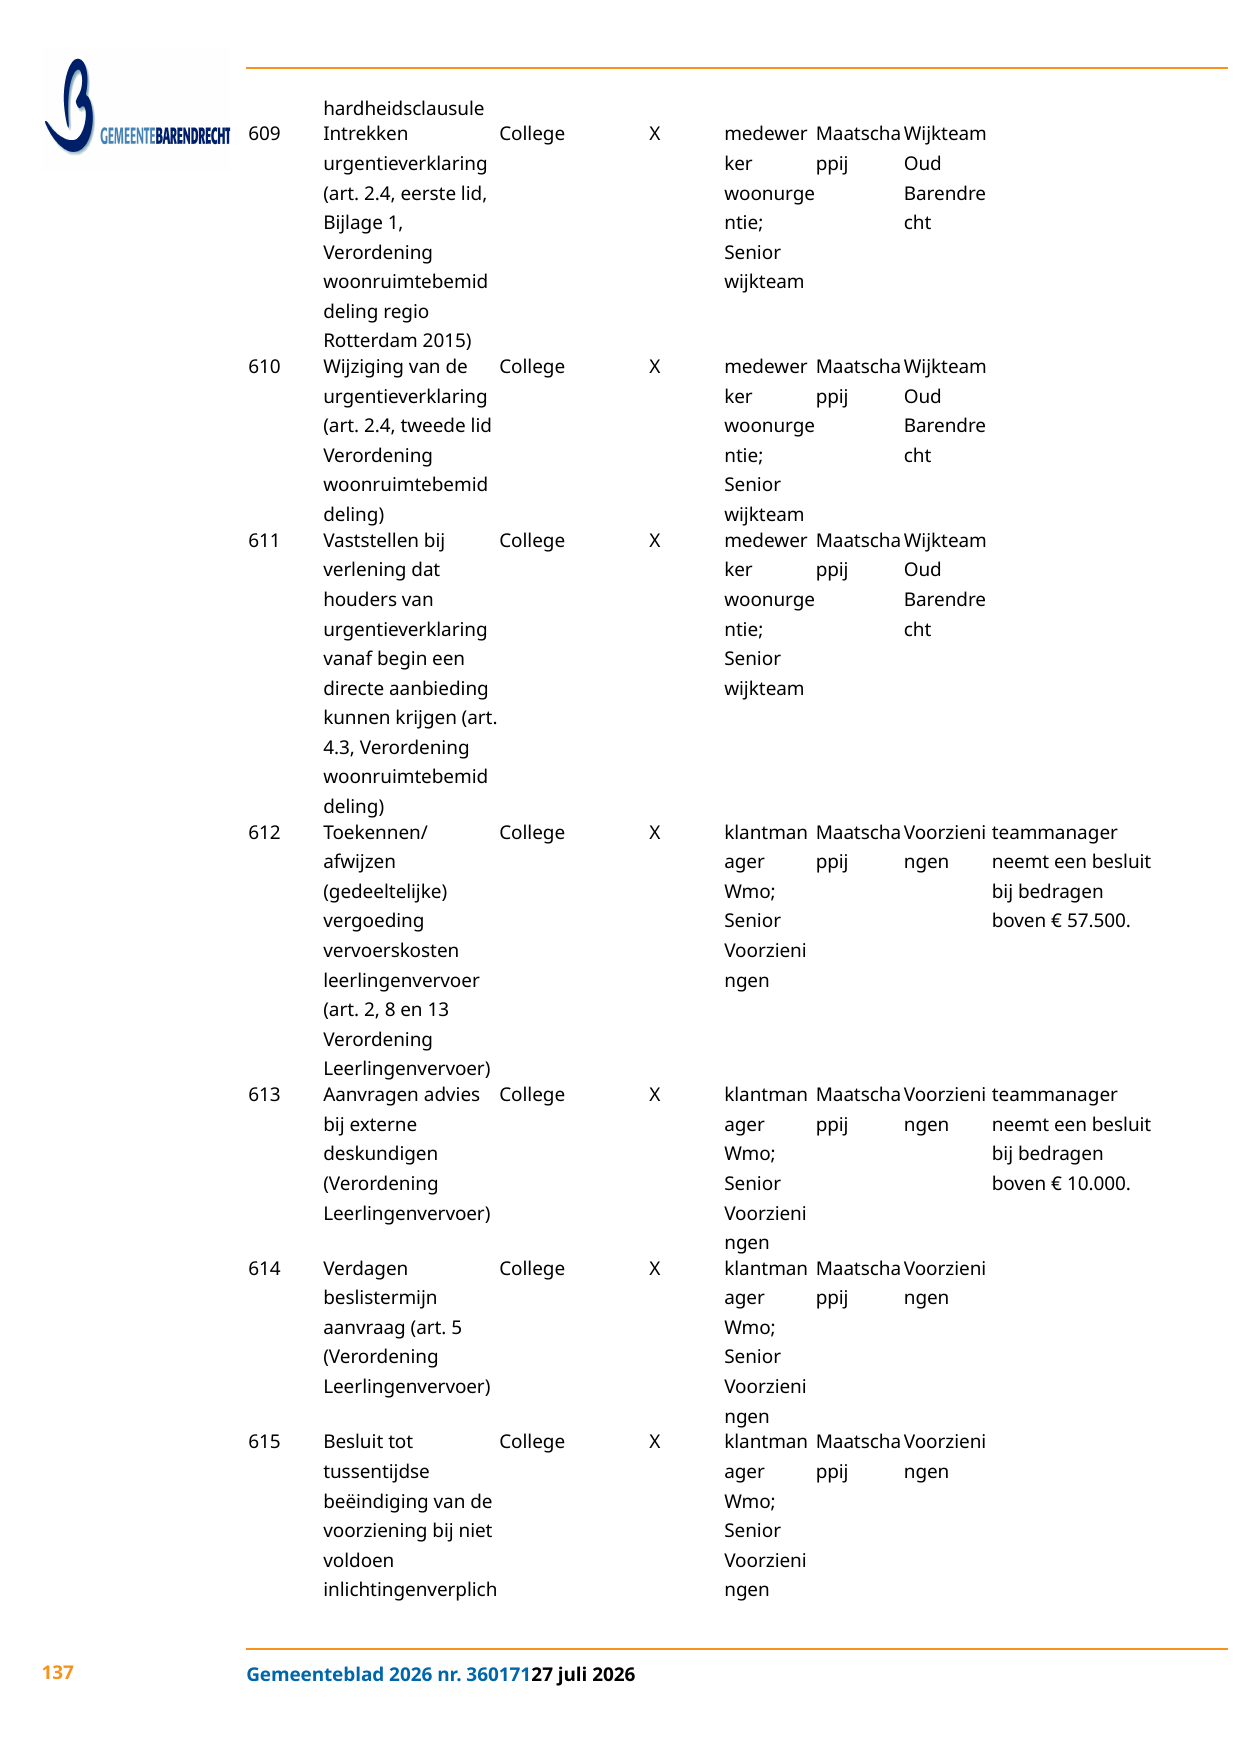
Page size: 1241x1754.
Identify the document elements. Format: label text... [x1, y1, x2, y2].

table_cell Voorzieningen [904, 1081, 992, 1255]
table_cell Vaststellen bij verlening dat houders van urgentieverklaring vanaf begin een directe aanbieding kunnen krijgen (art. 4.3, Verordening woonruimtebemiddeling) [323, 527, 499, 819]
table_cell X [649, 819, 724, 1081]
table_cell klantmanager Wmo; Senior Voorzieningen [724, 1081, 816, 1255]
table_cell 615 [248, 1429, 323, 1602]
table_cell 609 [248, 121, 323, 353]
table_cell Wijkteam Oud Barendrecht [904, 353, 992, 527]
table_cell teammanager neemt een besluit bij bedragen boven € 10.000. [992, 1081, 1152, 1255]
table_cell [904, 95, 992, 121]
table_cell Voorzieningen [904, 1255, 992, 1429]
table_cell X [649, 1081, 724, 1255]
table_cell klantmanager Wmo; Senior Voorzieningen [724, 1255, 816, 1429]
table_cell Wijziging van de urgentieverklaring (art. 2.4, tweede lid Verordening woonruimtebemiddeling) [323, 353, 499, 527]
table_cell [248, 95, 323, 121]
table_cell hardheidsclausule [323, 95, 499, 121]
table_cell Maatschappij [816, 819, 904, 1081]
table_cell [992, 1255, 1152, 1429]
table_cell Maatschappij [816, 1255, 904, 1429]
table_cell 613 [248, 1081, 323, 1255]
table_cell Maatschappij [816, 527, 904, 819]
picture [41, 47, 231, 172]
table_cell klantmanager Wmo; Senior Voorzieningen [724, 819, 816, 1081]
table_cell medewerker woonurgentie; Senior wijkteam [724, 353, 816, 527]
table_cell [574, 527, 649, 819]
table_cell [574, 1255, 649, 1429]
table_cell [992, 95, 1152, 121]
table_cell College [499, 1081, 574, 1255]
table_cell Maatschappij [816, 121, 904, 353]
table_cell X [649, 353, 724, 527]
table_cell [499, 95, 574, 121]
table_cell Wijkteam Oud Barendrecht [904, 527, 992, 819]
table_cell Toekennen/ afwijzen (gedeeltelijke) vergoeding vervoerskosten leerlingenvervoer (art. 2, 8 en 13 Verordening Leerlingenvervoer) [323, 819, 499, 1081]
table_cell Wijkteam Oud Barendrecht [904, 121, 992, 353]
table_cell medewerker woonurgentie; Senior wijkteam [724, 527, 816, 819]
table_cell [574, 121, 649, 353]
table_cell College [499, 1255, 574, 1429]
table_cell klantmanager Wmo; Senior Voorzieningen [724, 1429, 816, 1602]
table_cell Maatschappij [816, 1081, 904, 1255]
table_cell [816, 95, 904, 121]
table_cell Voorzieningen [904, 1429, 992, 1602]
table_cell [992, 527, 1152, 819]
table_cell Maatschappij [816, 353, 904, 527]
table_cell [574, 819, 649, 1081]
table_cell 612 [248, 819, 323, 1081]
table_cell Aanvragen advies bij externe deskundigen (Verordening Leerlingenvervoer) [323, 1081, 499, 1255]
table_cell College [499, 819, 574, 1081]
table_cell College [499, 353, 574, 527]
table_cell College [499, 527, 574, 819]
table_cell College [499, 1429, 574, 1602]
table_cell [649, 95, 724, 121]
table_cell [724, 95, 816, 121]
table_cell Maatschappij [816, 1429, 904, 1602]
table_cell [574, 1429, 649, 1602]
table_cell [574, 1081, 649, 1255]
table_cell 611 [248, 527, 323, 819]
table_cell X [649, 121, 724, 353]
table_cell teammanager neemt een besluit bij bedragen boven € 57.500. [992, 819, 1152, 1081]
table_cell [574, 95, 649, 121]
table_cell 610 [248, 353, 323, 527]
table_cell X [649, 1429, 724, 1602]
table_cell [992, 121, 1152, 353]
table_cell Intrekken urgentieverklaring (art. 2.4, eerste lid, Bijlage 1, Verordening woonruimtebemiddeling regio Rotterdam 2015) [323, 121, 499, 353]
table_cell X [649, 1255, 724, 1429]
table_cell [992, 353, 1152, 527]
table_cell 614 [248, 1255, 323, 1429]
table_cell Verdagen beslistermijn aanvraag (art. 5 (Verordening Leerlingenvervoer) [323, 1255, 499, 1429]
table_cell Voorzieningen [904, 819, 992, 1081]
table_cell X [649, 527, 724, 819]
table_cell medewerker woonurgentie; Senior wijkteam [724, 121, 816, 353]
table_cell [574, 353, 649, 527]
table_cell [992, 1429, 1152, 1602]
table_cell College [499, 121, 574, 353]
table_cell Besluit tot tussentijdse beëindiging van de voorziening bij niet voldoen inlichtingenverplich [323, 1429, 499, 1602]
